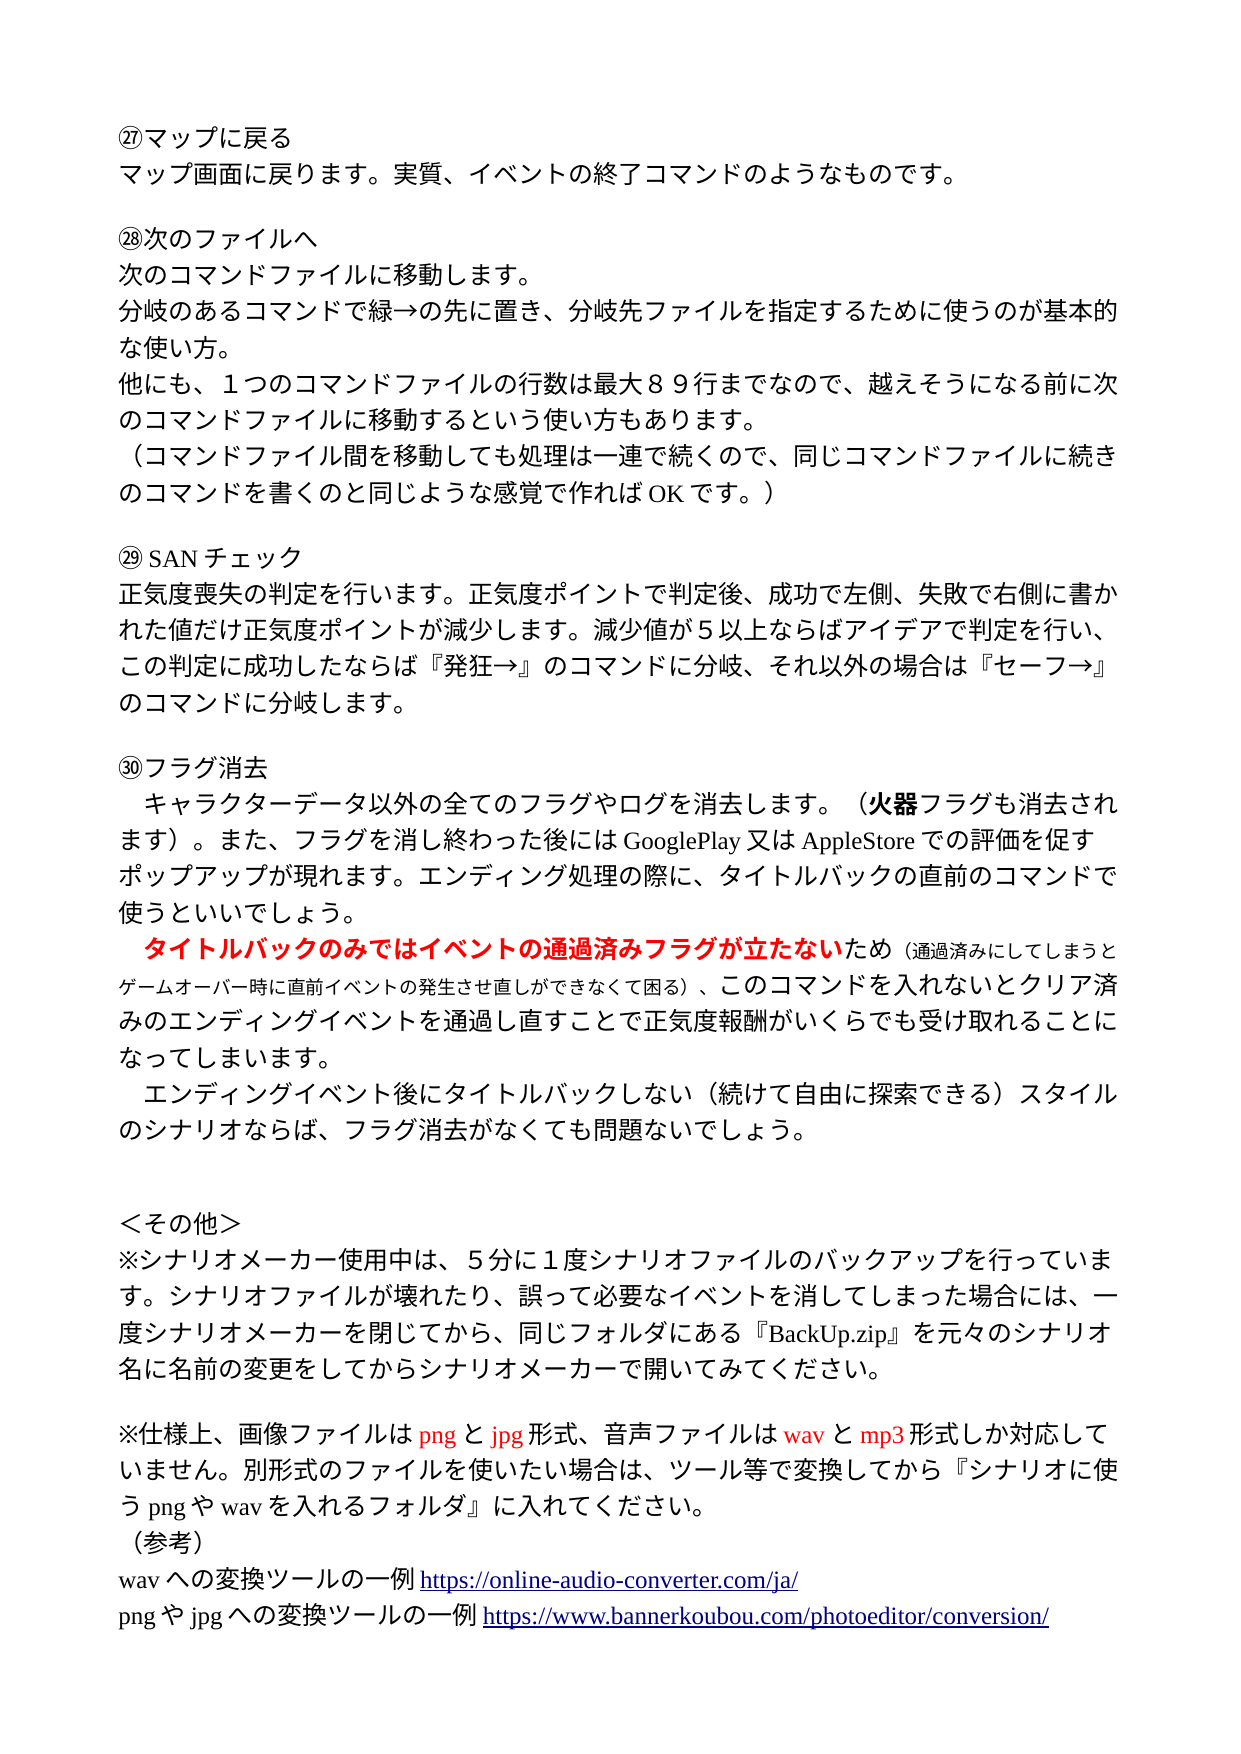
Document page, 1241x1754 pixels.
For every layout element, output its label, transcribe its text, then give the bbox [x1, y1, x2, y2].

text キャラクターデータ以外の全てのフラグやログを消去します。（火器フラグも消去されます）。また、フラグを消し終わった後にはGooglePlay又はAppleStoreでの評価を促すポップアップが現れます。エンディング処理の際に、タイトルバックの直前のコマンドで使うといいでしょう。 [118, 784, 1122, 929]
text 次のコマンドファイルに移動します。 [118, 256, 1122, 292]
text pngやjpgへの変換ツールの一例https://www.bannerkoubou.com/photoeditor/conversion/ [118, 1596, 1122, 1632]
text ㉚フラグ消去 [118, 748, 1122, 784]
text （参考） [118, 1523, 1122, 1559]
text マップ画面に戻ります。実質、イベントの終了コマンドのようなものです。 [118, 154, 1122, 191]
text エンディングイベント後にタイトルバックしない（続けて自由に探索できる）スタイルのシナリオならば、フラグ消去がなくても問題ないでしょう。 [118, 1074, 1122, 1147]
text ※仕様上、画像ファイルはpngとjpg形式、音声ファイルはwavとmp3形式しか対応していません。別形式のファイルを使いたい場合は、ツール等で変換してから『シナリオに使うpngやwavを入れるフォルダ』に入れてください。 [118, 1414, 1122, 1523]
text タイトルバックのみではイベントの通過済みフラグが立たないため（通過済みにしてしまうとゲームオーバー時に直前イベントの発生させ直しができなくて困る）、このコマンドを入れないとクリア済みのエンディングイベントを通過し直すことで正気度報酬がいくらでも受け取れることになってしまいます。 [118, 929, 1122, 1074]
text 正気度喪失の判定を行います。正気度ポイントで判定後、成功で左側、失敗で右側に書かれた値だけ正気度ポイントが減少します。減少値が５以上ならばアイデアで判定を行い、この判定に成功したならば『発狂→』のコマンドに分岐、それ以外の場合は『セーフ→』のコマンドに分岐します。 [118, 574, 1122, 719]
text wavへの変換ツールの一例https://online-audio-converter.com/ja/ [118, 1559, 1122, 1596]
text 他にも、１つのコマンドファイルの行数は最大８９行までなので、越えそうになる前に次のコマンドファイルに移動するという使い方もあります。 [118, 364, 1122, 437]
text ※シナリオメーカー使用中は、５分に１度シナリオファイルのバックアップを行っています。シナリオファイルが壊れたり、誤って必要なイベントを消してしまった場合には、一度シナリオメーカーを閉じてから、同じフォルダにある『BackUp.zip』を元々のシナリオ名に名前の変更をしてからシナリオメーカーで開いてみてください。 [118, 1241, 1122, 1386]
text （コマンドファイル間を移動しても処理は一連で続くので、同じコマンドファイルに続きのコマンドを書くのと同じような感覚で作ればOKです。） [118, 437, 1122, 509]
text ㉗マップに戻る [118, 118, 1122, 154]
text ＜その他＞ [118, 1204, 1122, 1241]
text ㉘次のファイルへ [118, 219, 1122, 256]
text ㉙SANチェック [118, 538, 1122, 574]
text 分岐のあるコマンドで緑→の先に置き、分岐先ファイルを指定するために使うのが基本的な使い方。 [118, 292, 1122, 364]
